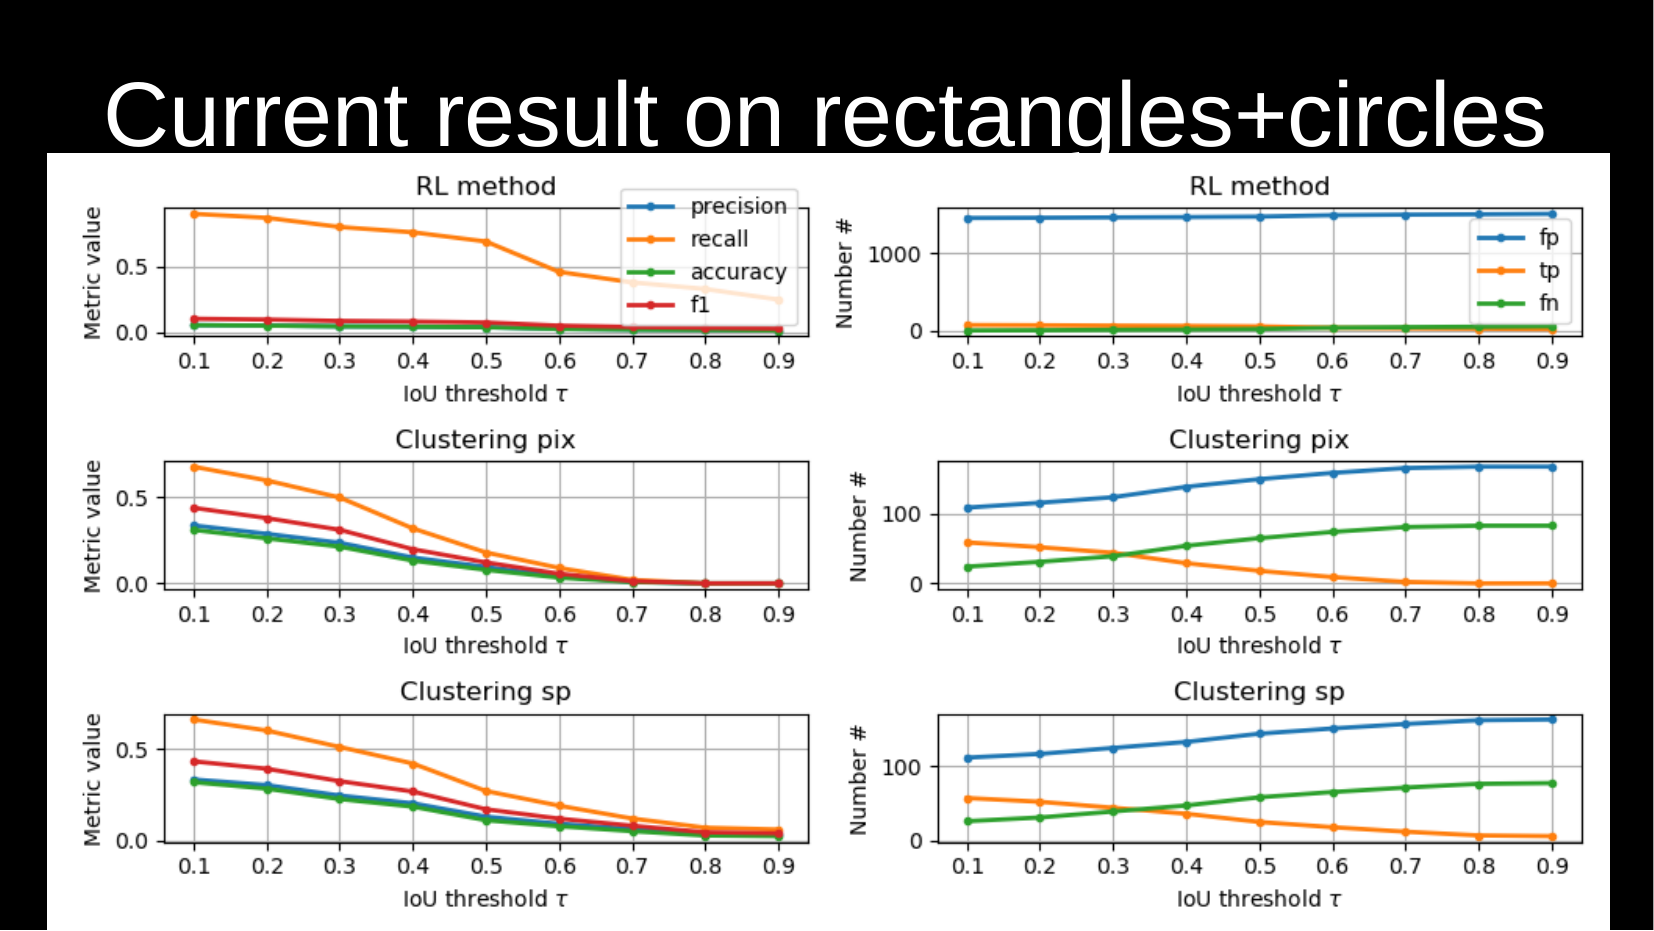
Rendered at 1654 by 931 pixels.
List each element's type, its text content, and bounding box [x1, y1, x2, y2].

title Current result on rectangles+circles [82, 37, 1571, 153]
picture [47, 153, 1610, 931]
